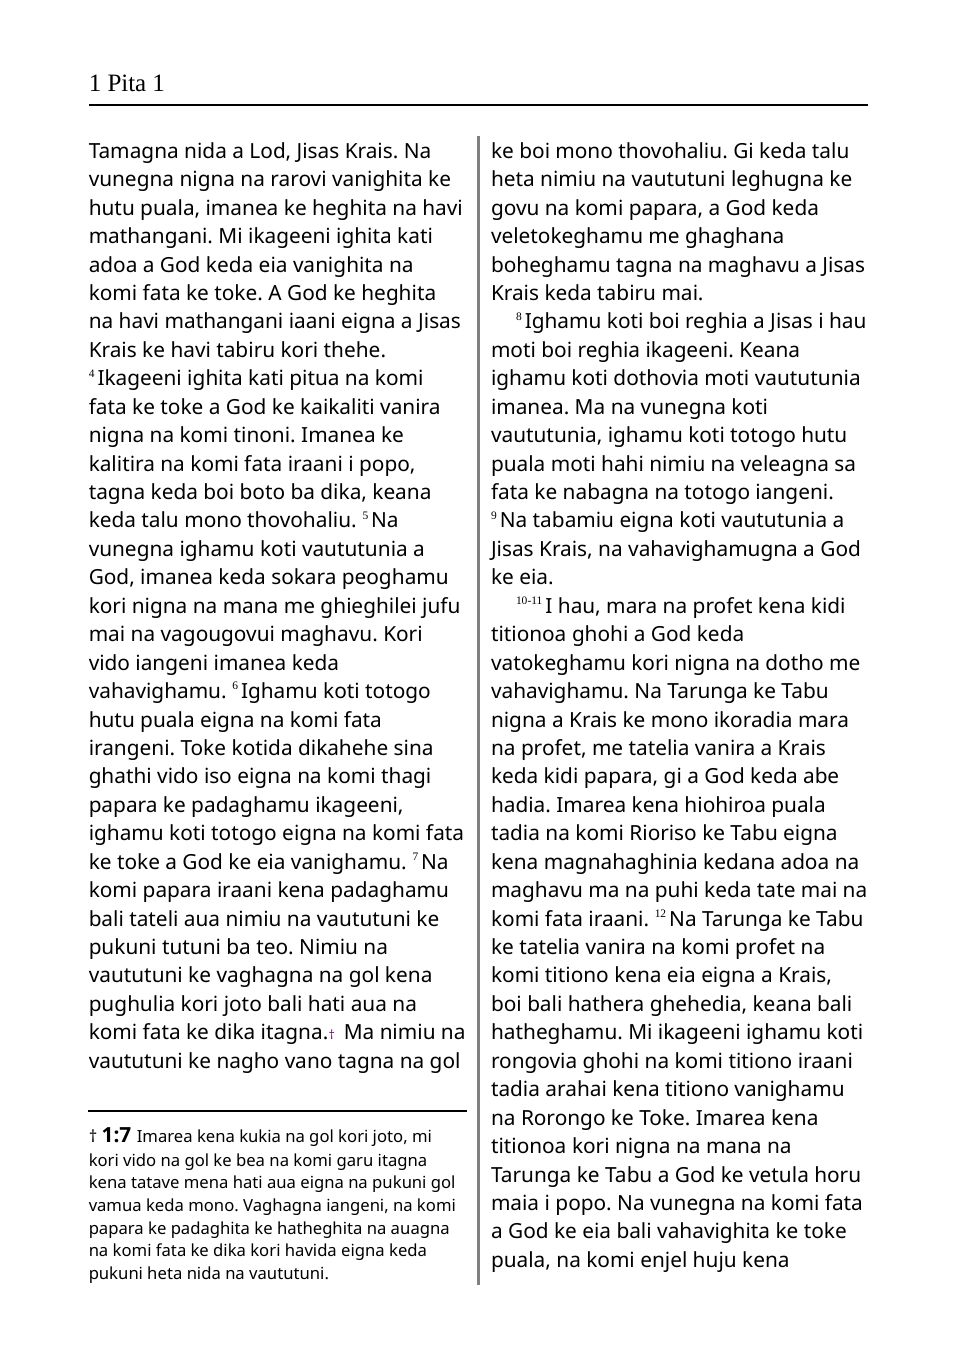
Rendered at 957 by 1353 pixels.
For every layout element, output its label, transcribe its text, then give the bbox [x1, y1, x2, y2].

text 1:7 Imarea kena kukia na gol kori joto, mi kori vido na gol ke bea na komi garu itagna kena tatave mena hati aua eigna na pukuni gol vamua keda mono. Vaghagna iangeni, na komi papara ke padaghita ke hatheghita na auagna na komi fata ke dika kori havida eigna keda pukuni heta nida na vaututuni. [88, 1120, 466, 1284]
text 10‑11 I hau, mara na profet kena kidi titionoa ghohi a God keda vatokeghamu kori nigna na dotho me vahavighamu. Na Tarunga ke Tabu nigna a Krais ke mono ikoradia mara na profet, me tatelia vanira a Krais keda kidi papara, gi a God keda abe hadia. Imarea kena hiohiroa puala tadia na komi Rioriso ke Tabu eigna kena magnahaghinia kedana adoa na maghavu ma na puhi keda tate mai na komi fata iraani. 12 Na Tarunga ke Tabu ke tatelia vanira na komi profet na komi titiono kena eia eigna a Krais, boi bali hathera ghehedia, keana bali hatheghamu. Mi ikageeni ighamu koti rongovia ghohi na komi titiono iraani tadia arahai kena titiono vanighamu na Rorongo ke Toke. Imarea kena titionoa kori nigna na mana na Tarunga ke Tabu a God ke vetula horu maia i popo. Na vunegna na komi fata a God ke eia bali vahavighita ke toke puala, na komi enjel huju kena [491, 591, 868, 1273]
text Tamagna nida a Lod, Jisas Krais. Na vunegna nigna na rarovi vanighita ke hutu puala, imanea ke heghita na havi mathangani. Mi ikageeni ighita kati adoa a God keda eia vanighita na komi fata ke toke. A God ke heghita na havi mathangani iaani eigna a Jisas Krais ke havi tabiru kori thehe. 4 Ikageeni ighita kati pitua na komi fata ke toke a God ke kaikaliti vanira nigna na komi tinoni. Imanea ke kalitira na komi fata iraani i popo, tagna keda boi boto ba dika, keana keda talu mono thovohaliu. 5 Na vunegna ighamu koti vaututunia a God, imanea keda sokara peoghamu kori nigna na mana me ghieghilei jufu mai na vagougovui maghavu. Kori vido iangeni imanea keda vahavighamu. 6 Ighamu koti totogo hutu puala eigna na komi fata irangeni. Toke kotida dikahehe sina ghathi vido iso eigna na komi thagi papara ke padaghamu ikageeni, ighamu koti totogo eigna na komi fata ke toke a God ke eia vanighamu. 7 Na komi papara iraani kena padaghamu bali tateli aua nimiu na vaututuni ke pukuni tutuni ba teo. Nimiu na vaututuni ke vaghagna na gol kena pughulia kori joto bali hati aua na komi fata ke dika itagna. Ma nimiu na vaututuni ke nagho vano tagna na gol [88, 136, 466, 1074]
text 8 Ighamu koti boi reghia a Jisas i hau moti boi reghia ikageeni. Keana ighamu koti dothovia moti vaututunia imanea. Ma na vunegna koti vaututunia, ighamu koti totogo hutu puala moti hahi nimiu na veleagna sa fata ke nabagna na totogo iangeni. 9 Na tabamiu eigna koti vaututunia a Jisas Krais, na vahavighamugna a God ke eia. [491, 307, 868, 591]
text ke boi mono thovohaliu. Gi keda talu heta nimiu na vaututuni leghugna ke govu na komi papara, a God keda veletokeghamu me ghaghana boheghamu tagna na maghavu a Jisas Krais keda tabiru mai. [491, 136, 868, 307]
